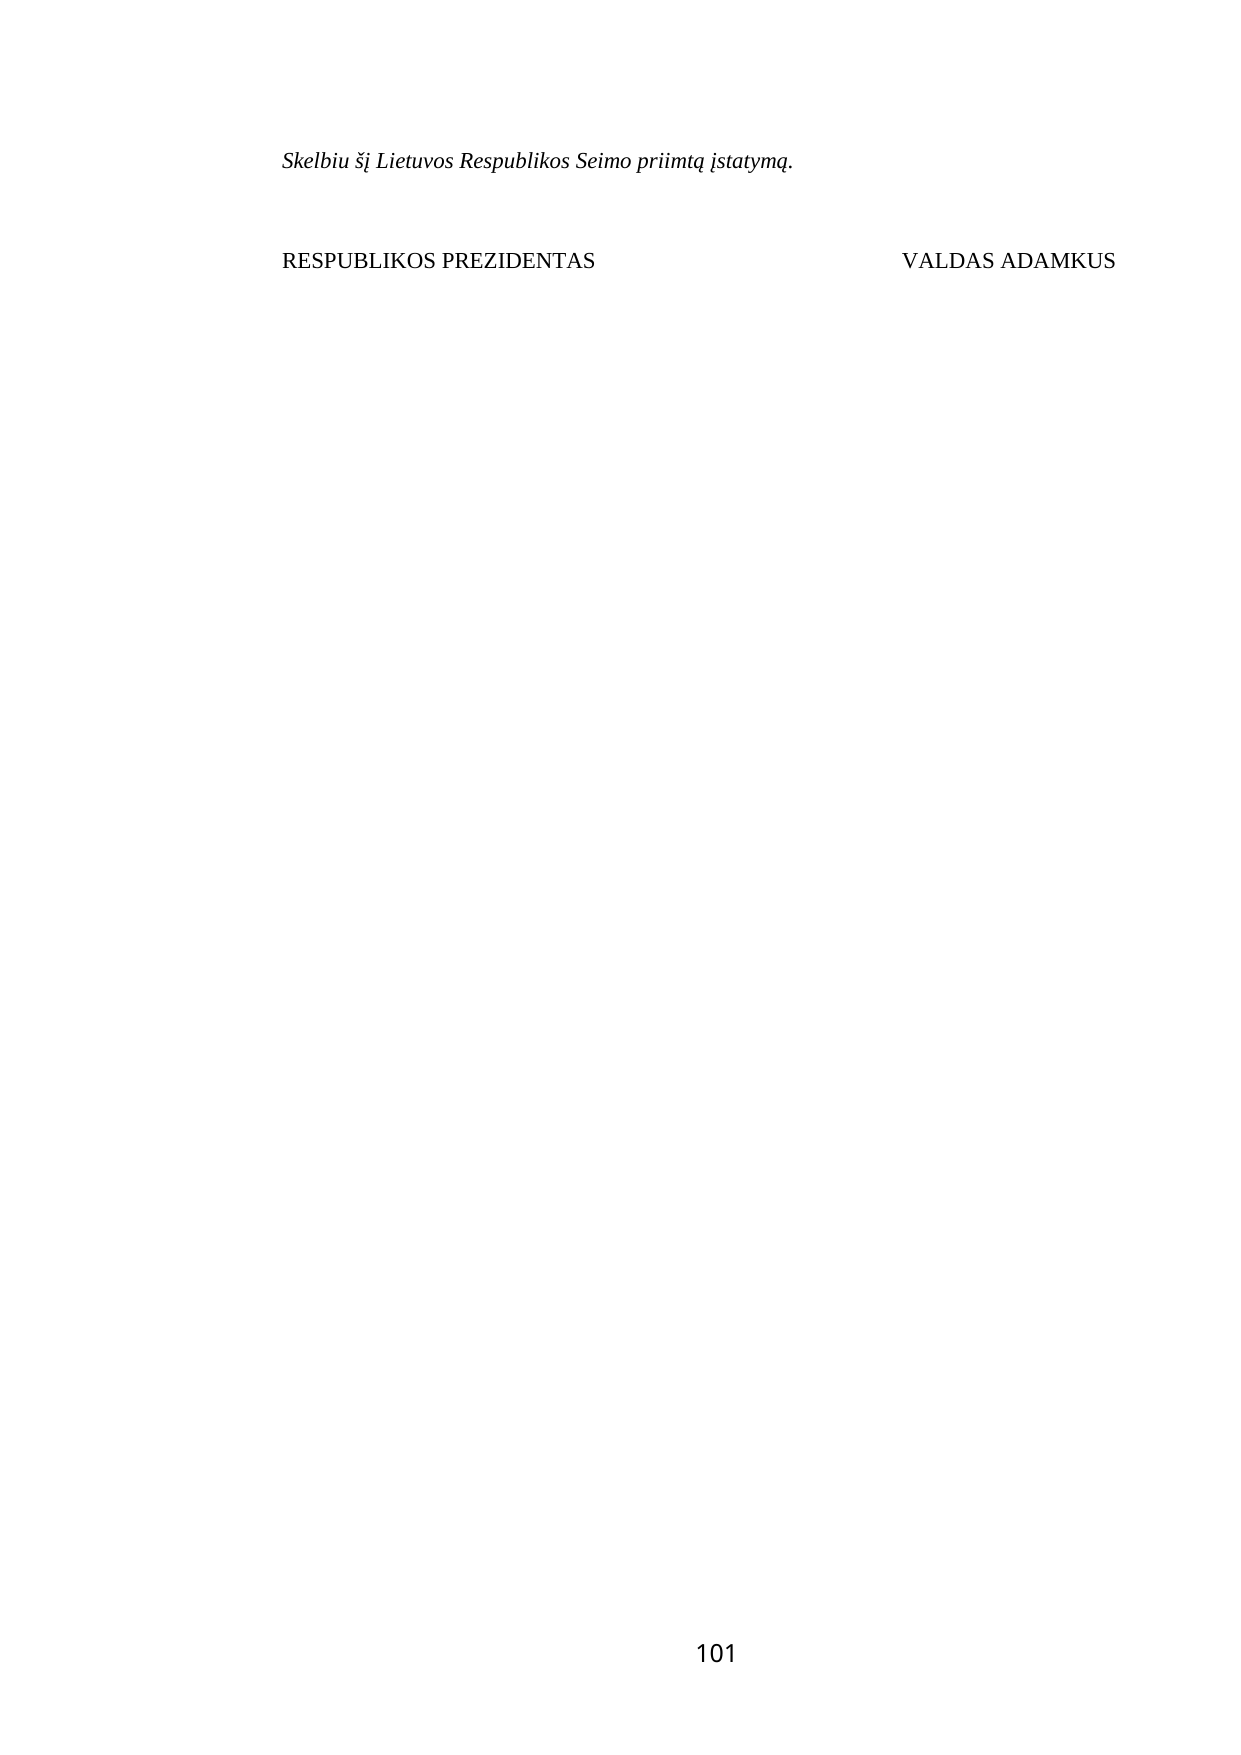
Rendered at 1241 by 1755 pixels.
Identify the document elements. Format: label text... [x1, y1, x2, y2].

text Skelbiu šį Lietuvos Respublikos Seimo priimtą įstatymą. [207, 147, 1152, 173]
text RESPUBLIKOS PREZIDENTAS VALDAS ADAMKUS [207, 247, 1152, 274]
